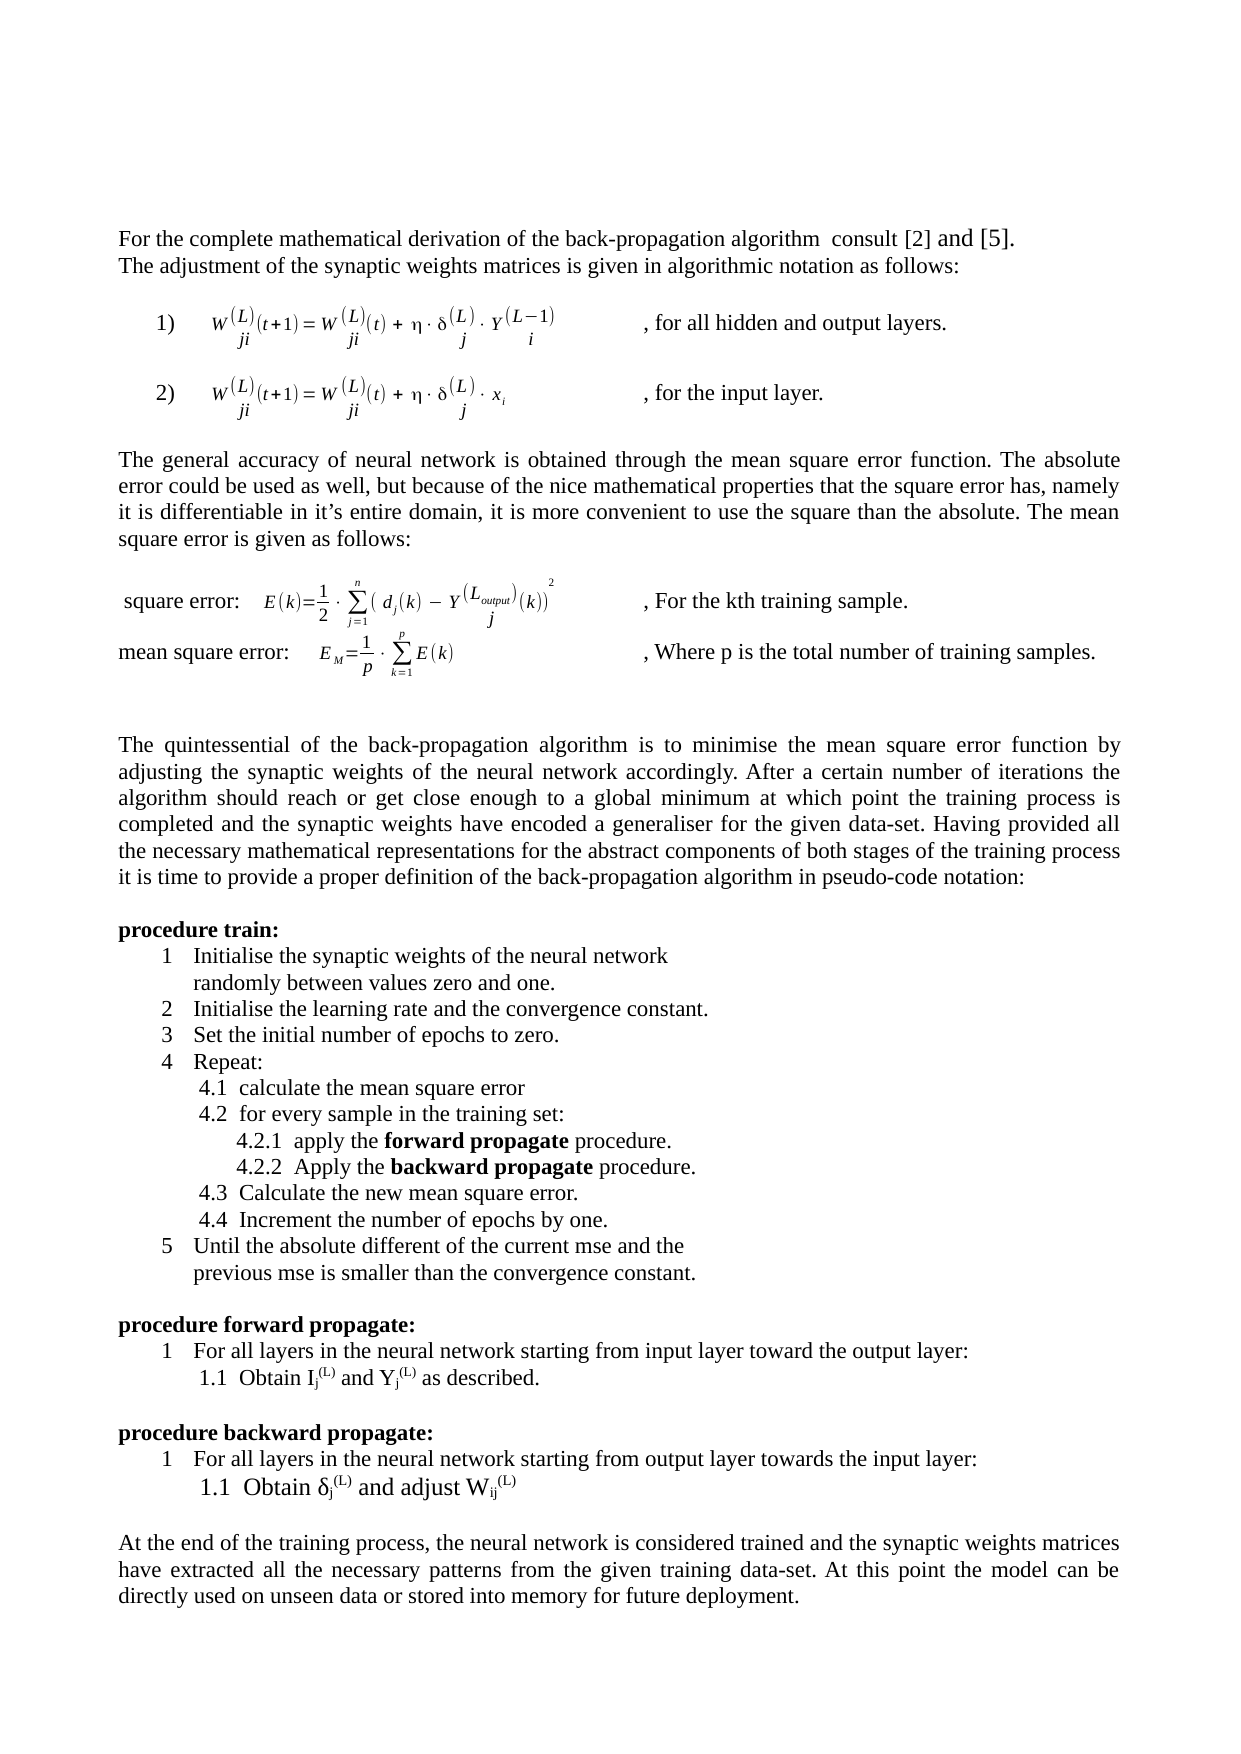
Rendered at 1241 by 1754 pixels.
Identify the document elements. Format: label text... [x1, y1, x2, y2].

text The adjustment of the synaptic weights matrices is given in algorithmic notation as follows: [118, 252, 1122, 279]
text At the end of the training process, the neural network is considered trained and the synaptic weights matrices have extracted all the necessary patterns from the given training data-set. At this point the model can be directly used on unseen data or stored into memory for future deployment. [118, 1529, 1122, 1608]
list for every sample in the training set: [193, 1100, 1122, 1127]
list Increment the number of epochs by one. [193, 1206, 1122, 1232]
text procedure train: [118, 916, 1122, 942]
list Initialise the learning rate and the convergence constant. [156, 995, 1122, 1021]
list Obtain δj(L) and adjust Wij(L) [193, 1472, 1122, 1501]
text For the complete mathematical derivation of the back-propagation algorithm consult [2] and [5]. [118, 223, 1122, 252]
list Repeat: [156, 1048, 1122, 1074]
list , for the input layer. [156, 375, 1122, 419]
list randomly between values zero and one. [156, 969, 1122, 995]
list For all layers in the neural network starting from input layer toward the output layer: [156, 1338, 1122, 1364]
text procedure forward propagate: [118, 1311, 1122, 1338]
list Obtain Ij(L) and Yj(L) as described. [193, 1364, 1122, 1390]
list Initialise the synaptic weights of the neural network [156, 942, 1122, 969]
list calculate the mean square error [193, 1074, 1122, 1100]
list previous mse is smaller than the convergence constant. [156, 1258, 1122, 1285]
list , for all hidden and output layers. [156, 305, 1122, 349]
list Set the initial number of epochs to zero. [156, 1021, 1122, 1048]
list Apply the backward propagate procedure. [231, 1153, 1122, 1179]
text The general accuracy of neural network is obtained through the mean square error function. The absolute error could be used as well, but because of the nice mathematical properties that the square error has, namely it is differentiable in it’s entire domain, it is more convenient to use the square than the absolute. The mean square error is given as follows: [118, 446, 1122, 551]
list apply the forward propagate procedure. [231, 1127, 1122, 1153]
text mean square error: , Where p is the total number of training samples. [118, 628, 1122, 679]
text The quintessential of the back-propagation algorithm is to minimise the mean square error function by adjusting the synaptic weights of the neural network accordingly. After a certain number of iterations the algorithm should reach or get close enough to a global minimum at which point the training process is completed and the synaptic weights have encoded a generaliser for the given data-set. Having provided all the necessary mathematical representations for the abstract components of both stages of the training process it is time to provide a proper definition of the back-propagation algorithm in pseudo-code notation: [118, 731, 1122, 889]
list Calculate the new mean square error. [193, 1179, 1122, 1206]
text square error: , For the kth training sample. [118, 577, 1122, 628]
list For all layers in the neural network starting from output layer towards the input layer: [156, 1445, 1122, 1472]
list Until the absolute different of the current mse and the [156, 1232, 1122, 1258]
text procedure backward propagate: [118, 1419, 1122, 1445]
